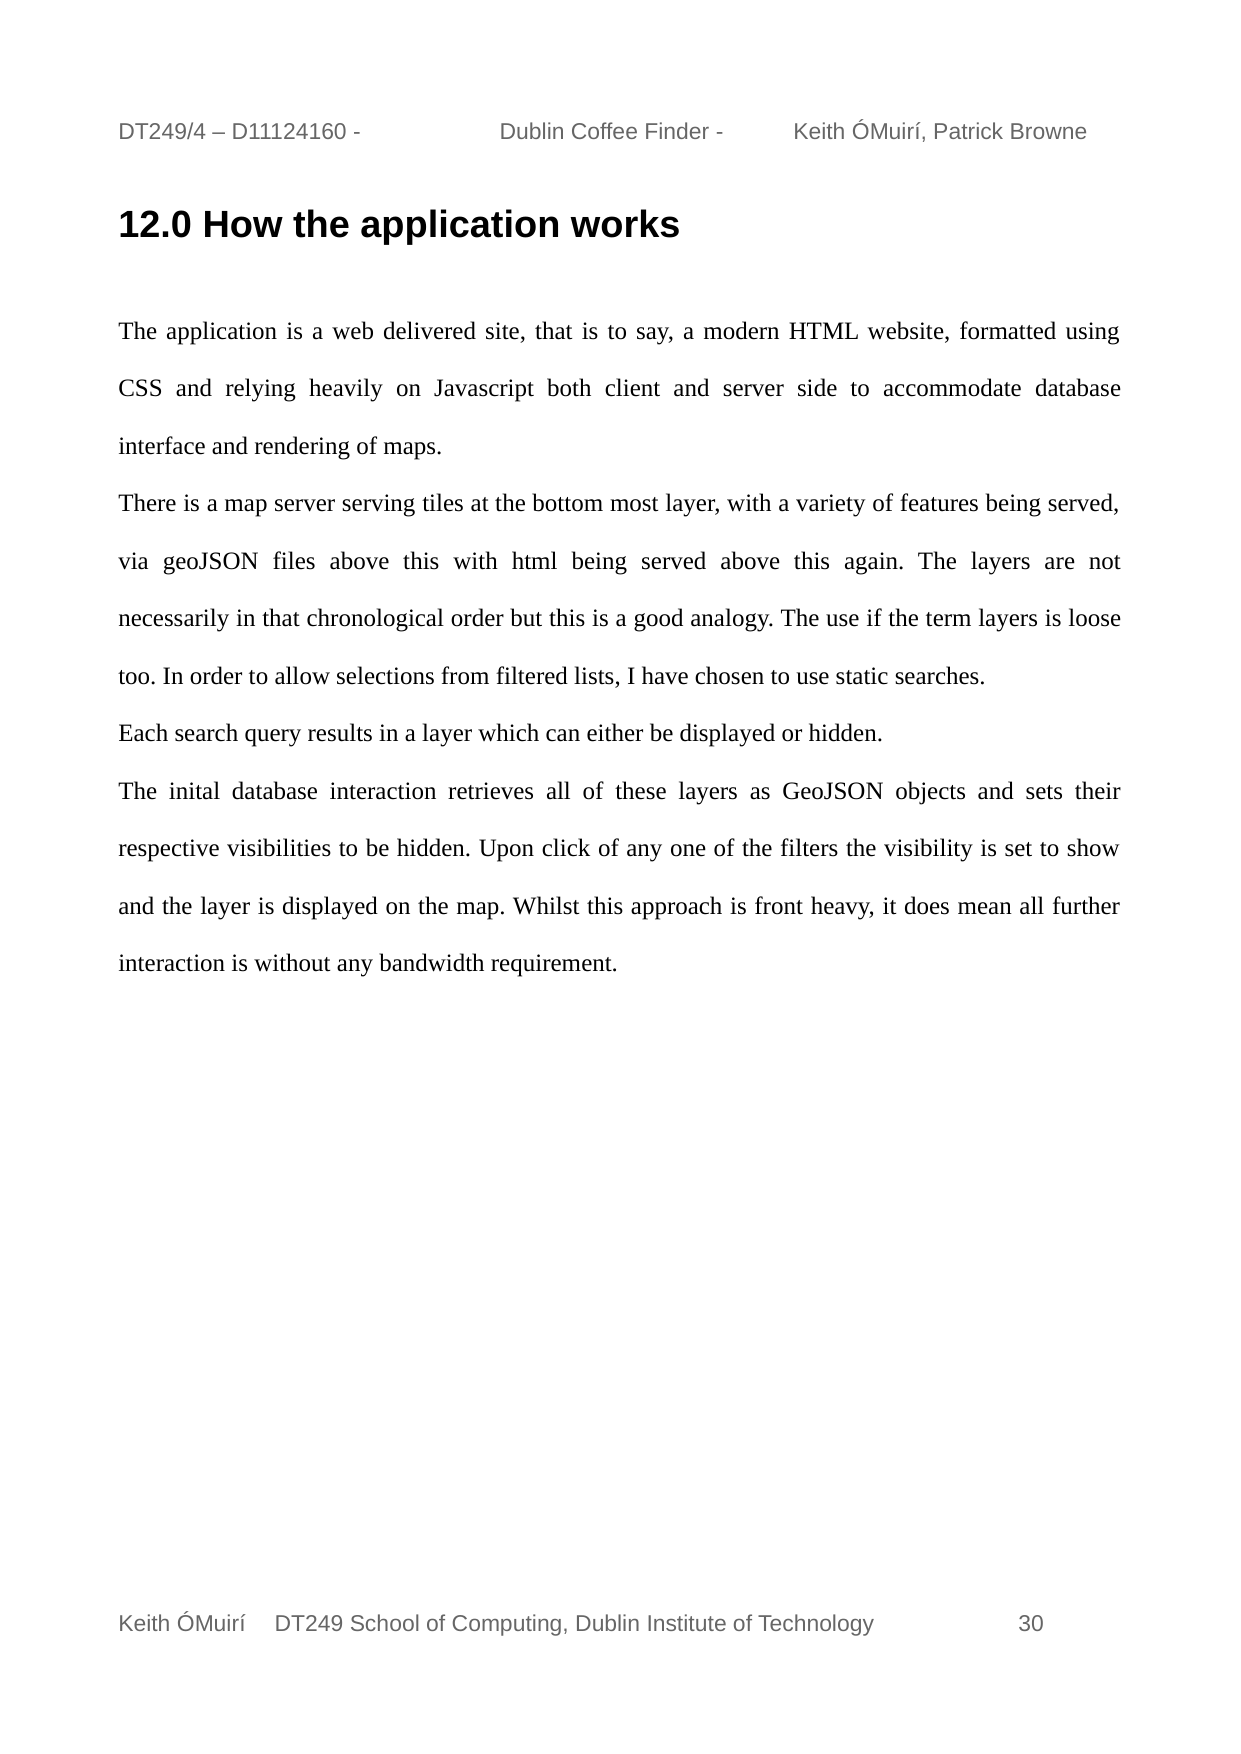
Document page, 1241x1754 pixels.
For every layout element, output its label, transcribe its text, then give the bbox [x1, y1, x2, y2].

text Each search query results in a layer which can either be displayed or hidden. [118, 718, 1122, 747]
text The application is a web delivered site, that is to say, a modern HTML website, formatted using CSS and relying heavily on Javascript both client and server side to accommodate database interface and rendering of maps. [118, 316, 1122, 459]
text The inital database interaction retrieves all of these layers as GeoJSON objects and sets their respective visibilities to be hidden. Upon click of any one of the filters the visibility is set to show and the layer is displayed on the map. Whilst this approach is front heavy, it does mean all further interaction is without any bandwidth requirement. [118, 776, 1122, 977]
text There is a map server serving tiles at the bottom most layer, with a variety of features being served, via geoJSON files above this with html being served above this again. The layers are not necessarily in that chronological order but this is a good analogy. The use if the term layers is loose too. In order to allow selections from filtered lists, I have chosen to use static searches. [118, 488, 1122, 689]
subtitle 12.0 How the application works [118, 202, 1122, 246]
